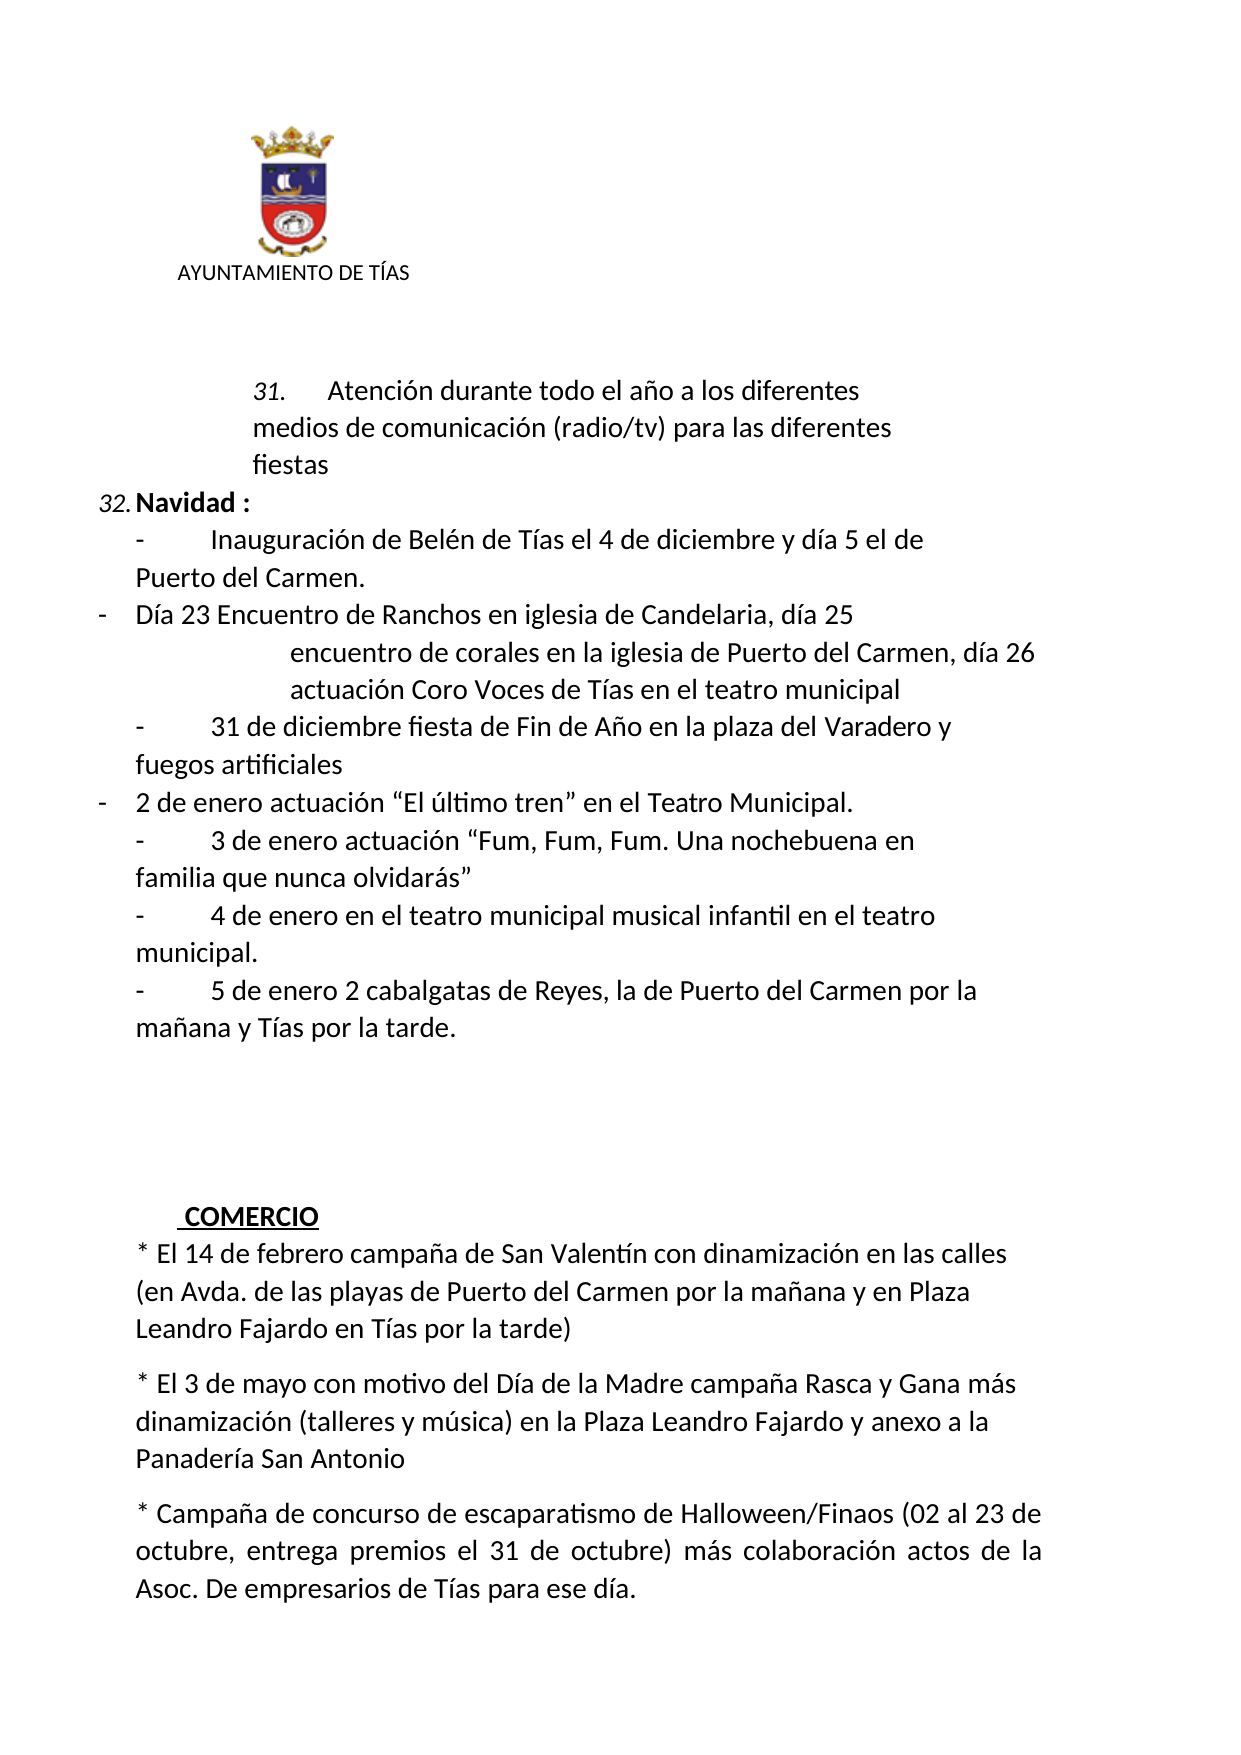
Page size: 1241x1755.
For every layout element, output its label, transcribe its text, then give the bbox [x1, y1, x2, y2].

list Navidad : [98, 484, 1091, 519]
list 4 de enero en el teatro municipal musical infantil en el teatro municipal. [135, 897, 1012, 970]
text COMERCIO [177, 1198, 1091, 1233]
list Día 23 Encuentro de Ranchos en iglesia de Candelaria, día 25 [98, 596, 1091, 631]
list Campaña de concurso de escaparatismo de Halloween/Finaos (02 al 23 de octubre, entrega premios el 31 de octubre) más colaboración actos de la Asoc. De empresarios de Tías para ese día. [135, 1495, 1042, 1605]
list El 3 de mayo con motivo del Día de la Madre campaña Rasca y Gana más dinamización (talleres y música) en la Plaza Leandro Fajardo y anexo a la Panadería San Antonio [135, 1365, 1058, 1476]
text encuentro de corales en la iglesia de Puerto del Carmen, día 26 actuación Coro Voces de Tías en el teatro municipal [290, 634, 1091, 707]
list El 14 de febrero campaña de San Valentín con dinamización en las calles (en Avda. de las playas de Puerto del Carmen por la mañana y en Plaza Leandro Fajardo en Tías por la tarde) [135, 1236, 1049, 1346]
list Atención durante todo el año a los diferentes medios de comunicación (radio/tv) para las diferentes fiestas [252, 372, 916, 482]
list 2 de enero actuación “El último tren” en el Teatro Municipal. [98, 784, 1091, 819]
list Inauguración de Belén de Tías el 4 de diciembre y día 5 el de Puerto del Carmen. [135, 521, 1002, 594]
list 31 de diciembre fiesta de Fin de Año en la plaza del Varadero y fuegos artificiales [135, 708, 1029, 782]
list 3 de enero actuación “Fum, Fum, Fum. Una nochebuena en familia que nunca olvidarás” [135, 822, 994, 894]
list 5 de enero 2 cabalgatas de Reyes, la de Puerto del Carmen por la mañana y Tías por la tarde. [135, 972, 1055, 1045]
